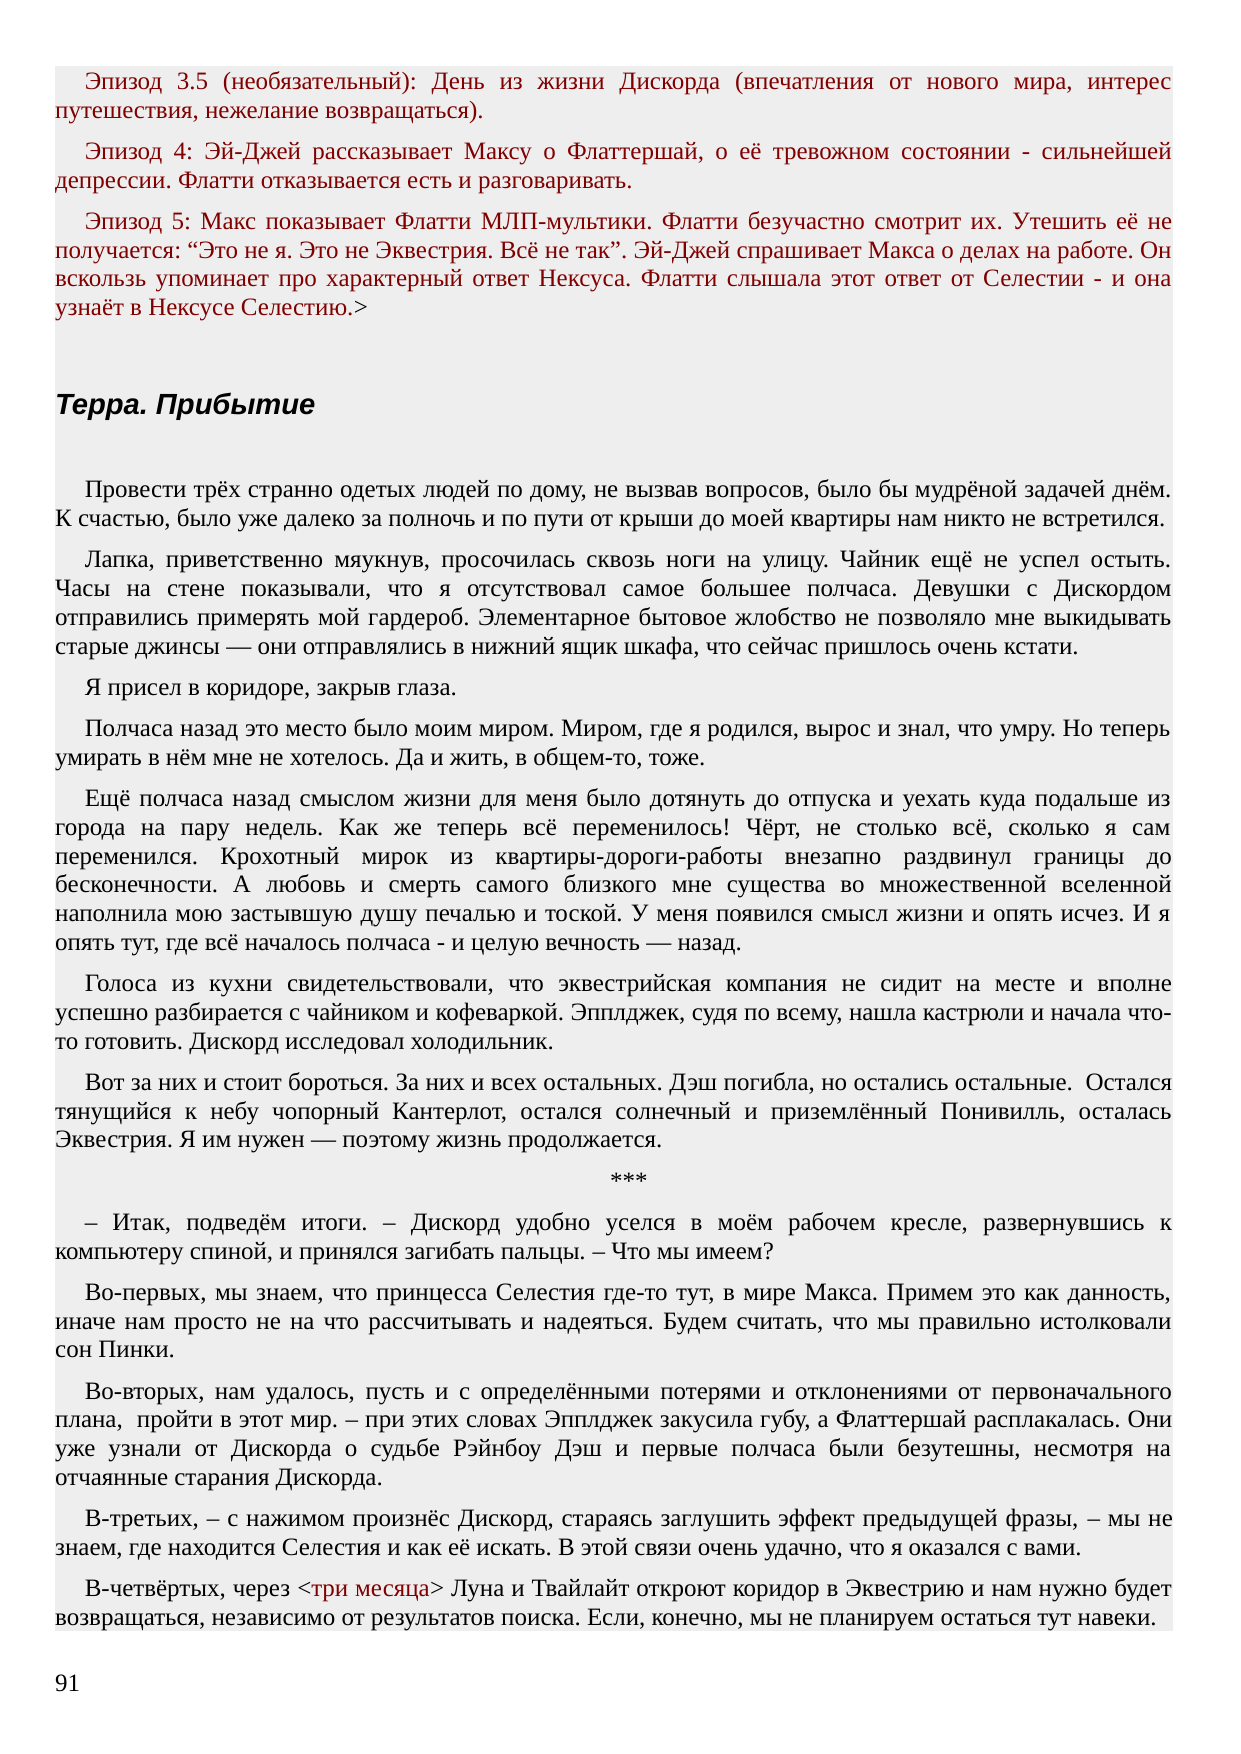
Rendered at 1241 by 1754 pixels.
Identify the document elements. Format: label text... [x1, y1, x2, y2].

text Ещё полчаса назад смыслом жизни для меня было дотянуть до отпуска и уехать куда подальше из города на пару недель. Как же теперь всё переменилось! Чёрт, не столько всё, сколько я сам переменился. Крохотный мирок из квартиры-дороги-работы внезапно раздвинул границы до бесконечности. А любовь и смерть самого близкого мне существа во множественной вселенной наполнила мою застывшую душу печалью и тоской. У меня появился смысл жизни и опять исчез. И я опять тут, где всё началось полчаса - и целую вечность — назад. [55, 783, 1173, 956]
text В-четвёртых, через <три месяца> Луна и Твайлайт откроют коридор в Эквестрию и нам нужно будет возвращаться, независимо от результатов поиска. Если, конечно, мы не планируем остаться тут навеки. [55, 1573, 1173, 1631]
text – Итак, подведём итоги. – Дискорд удобно уселся в моём рабочем кресле, развернувшись к компьютеру спиной, и принялся загибать пальцы. – Что мы имеем? [55, 1207, 1173, 1264]
text Провести трёх странно одетых людей по дому, не вызвав вопросов, было бы мудрёной задачей днём. К счастью, было уже далеко за полночь и по пути от крыши до моей квартиры нам никто не встретился. [55, 474, 1173, 532]
text Я присел в коридоре, закрыв глаза. [55, 672, 1173, 701]
text Голоса из кухни свидетельствовали, что эквестрийская компания не сидит на месте и вполне успешно разбирается с чайником и кофеваркой. Эпплджек, судя по всему, нашла кастрюли и начала что-то готовить. Дискорд исследовал холодильник. [55, 968, 1173, 1054]
text Лапка, приветственно мяукнув, просочилась сквозь ноги на улицу. Чайник ещё не успел остыть. Часы на стене показывали, что я отсутствовал самое большее полчаса. Девушки с Дискордом отправились примерять мой гардероб. Элементарное бытовое жлобство не позволяло мне выкидывать старые джинсы — они отправлялись в нижний ящик шкафа, что сейчас пришлось очень кстати. [55, 544, 1173, 659]
subtitle Терра. Прибытие [55, 387, 1173, 421]
text Во-вторых, нам удалось, пусть и с определёнными потерями и отклонениями от первоначального плана, пройти в этот мир. – при этих словах Эпплджек закусила губу, а Флаттершай расплакалась. Они уже узнали от Дискорда о судьбе Рэйнбоу Дэш и первые полчаса были безутешны, несмотря на отчаянные старания Дискорда. [55, 1376, 1173, 1491]
text Вот за них и стоит бороться. За них и всех остальных. Дэш погибла, но остались остальные. Остался тянущийся к небу чопорный Кантерлот, остался солнечный и приземлённый Понивилль, осталась Эквестрия. Я им нужен — поэтому жизнь продолжается. [55, 1067, 1173, 1153]
text Полчаса назад это место было моим миром. Миром, где я родился, вырос и знал, что умру. Но теперь умирать в нём мне не хотелось. Да и жить, в общем-то, тоже. [55, 713, 1173, 771]
text Эпизод 4: Эй-Джей рассказывает Максу о Флаттершай, о её тревожном состоянии - сильнейшей депрессии. Флатти отказывается есть и разговаривать. [55, 136, 1173, 193]
text *** [55, 1166, 1173, 1194]
text В-третьих, – с нажимом произнёс Дискорд, стараясь заглушить эффект предыдущей фразы, – мы не знаем, где находится Селестия и как её искать. В этой связи очень удачно, что я оказался с вами. [55, 1503, 1173, 1561]
text Эпизод 3.5 (необязательный): День из жизни Дискорда (впечатления от нового мира, интерес путешествия, нежелание возвращаться). [55, 66, 1173, 123]
text Эпизод 5: Макс показывает Флатти МЛП-мультики. Флатти безучастно смотрит их. Утешить её не получается: “Это не я. Это не Эквестрия. Всё не так”. Эй-Джей спрашивает Макса о делах на работе. Он вскользь упоминает про характерный ответ Нексуса. Флатти слышала этот ответ от Селестии - и она узнаёт в Нексусе Селестию.> [55, 206, 1173, 321]
text Во-первых, мы знаем, что принцесса Селестия где-то тут, в мире Макса. Примем это как данность, иначе нам просто не на что рассчитывать и надеяться. Будем считать, что мы правильно истолковали сон Пинки. [55, 1277, 1173, 1363]
